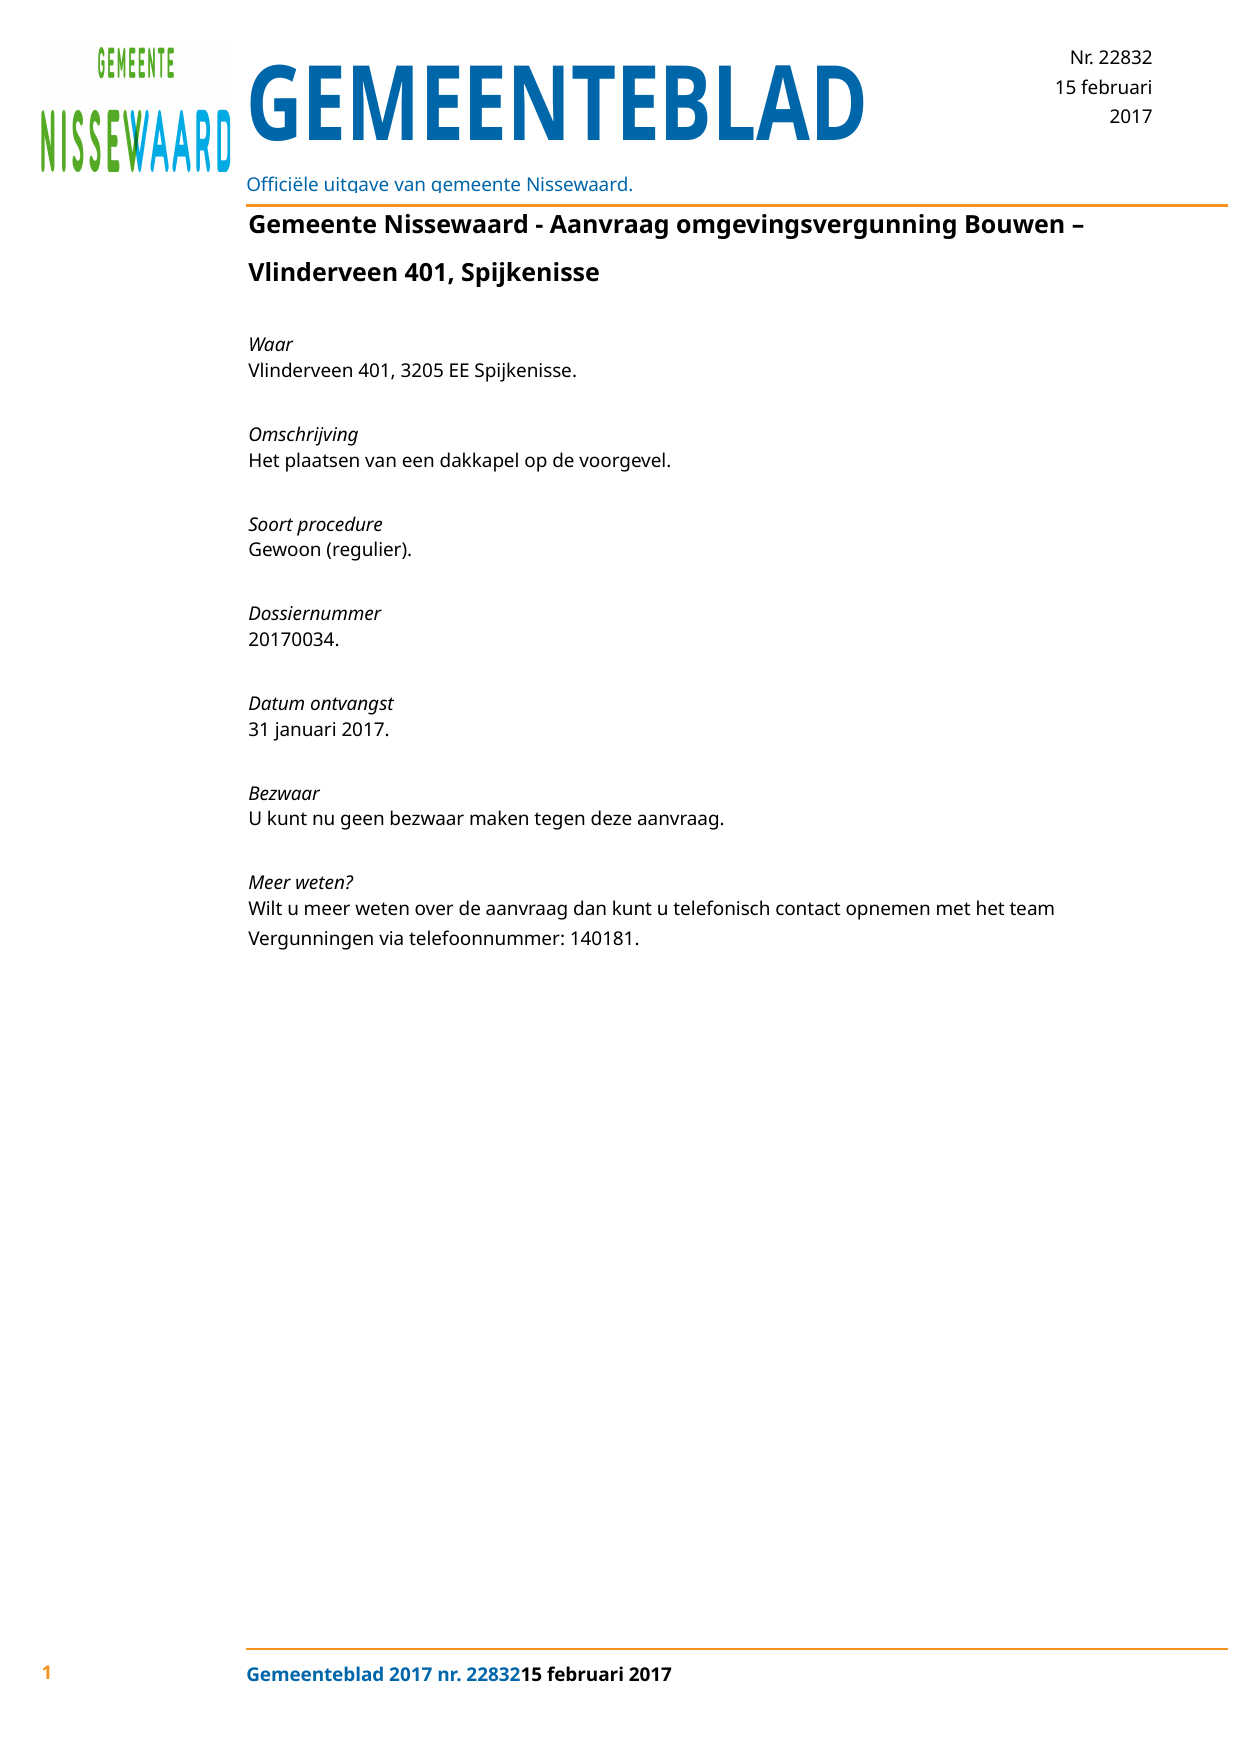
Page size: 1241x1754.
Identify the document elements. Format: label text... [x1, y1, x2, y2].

text Soort procedure [248, 511, 1152, 537]
picture [41, 47, 231, 172]
text U kunt nu geen bezwaar maken tegen deze aanvraag. [248, 806, 1152, 831]
text Meer weten? [248, 869, 1152, 895]
text Gewoon (regulier). [248, 537, 1152, 562]
text Het plaatsen van een dakkapel op de voorgevel. [248, 447, 1152, 473]
text 31 januari 2017. [248, 716, 1152, 742]
picture [154, 157, 165, 172]
picture [200, 151, 206, 172]
text Waar [248, 331, 1152, 357]
text Bezwaar [248, 780, 1152, 806]
text Dossiernummer [248, 601, 1152, 626]
picture [222, 122, 227, 160]
picture [201, 122, 206, 138]
picture [176, 157, 187, 172]
text Datum ontvangst [248, 690, 1152, 716]
text Vlinderveen 401, 3205 EE Spijkenisse. [248, 357, 1152, 383]
text Omschrijving [248, 421, 1152, 447]
text Gemeente Nissewaard - Aanvraag omgevingsvergunning Bouwen – Vlinderveen 401, Spijkenisse [248, 207, 1152, 288]
text Wilt u meer weten over de aanvraag dan kunt u telefonisch contact opnemen met het team Vergunningen via telefoonnummer: 140181. [248, 895, 1152, 951]
text 20170034. [248, 626, 1152, 652]
